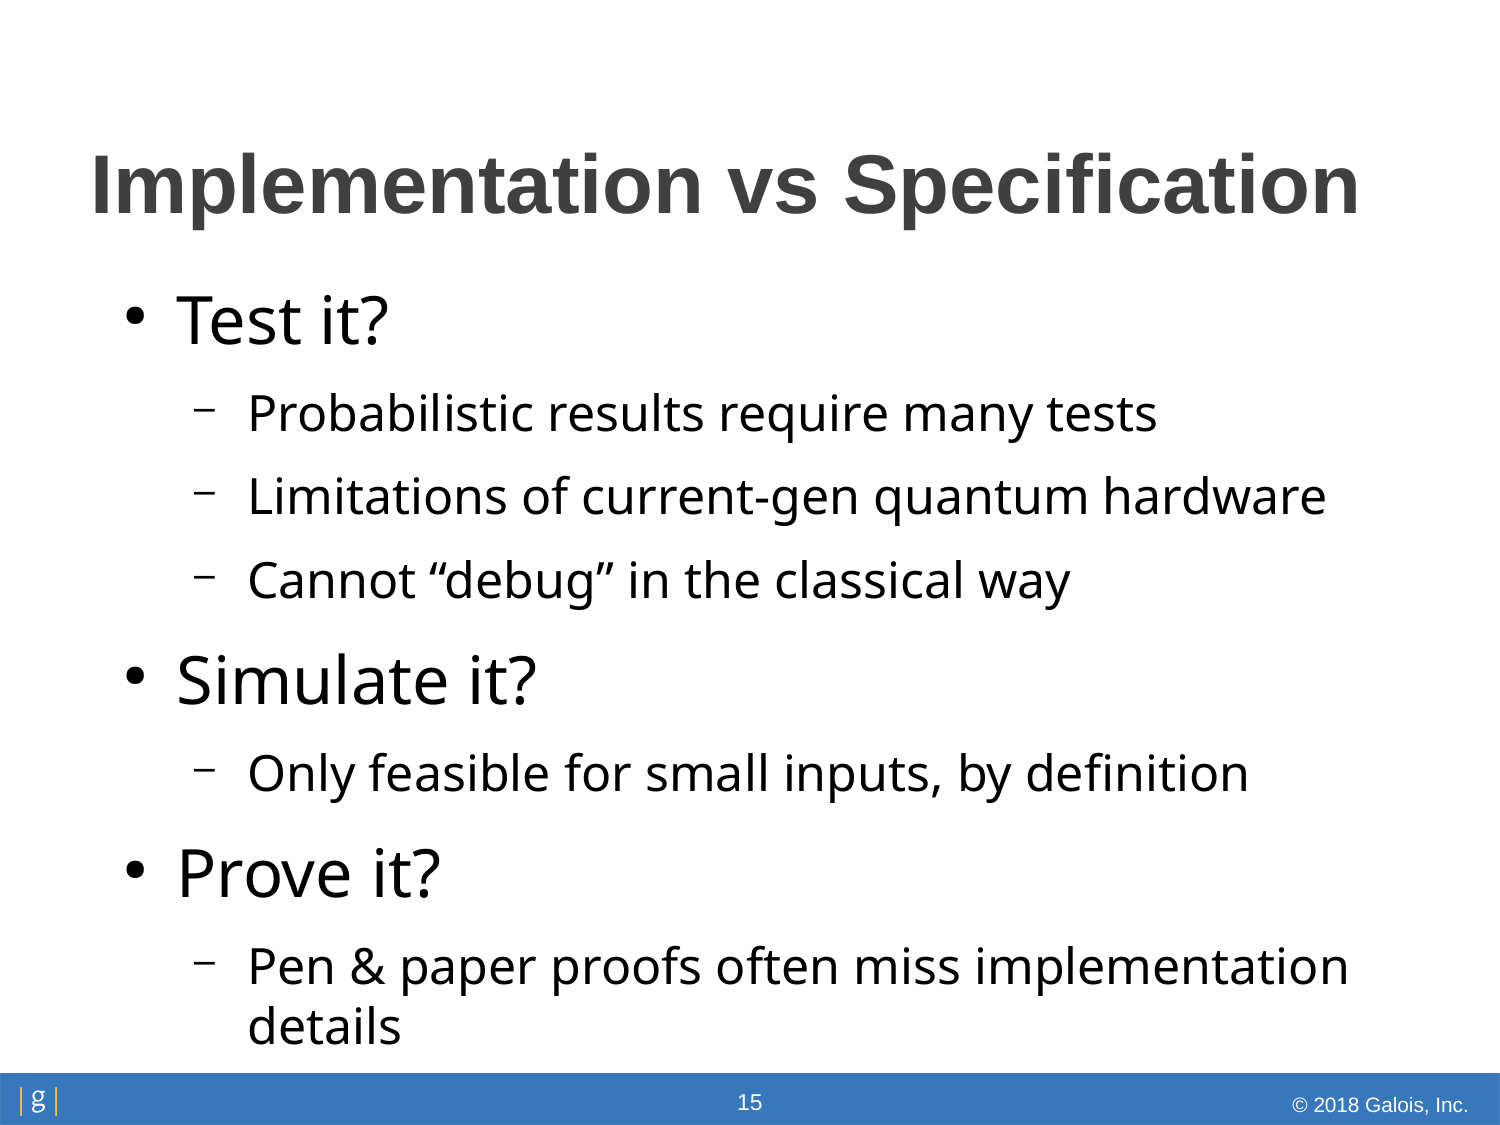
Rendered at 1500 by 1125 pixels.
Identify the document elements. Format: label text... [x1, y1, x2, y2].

title Implementation vs Specification [75, 120, 1425, 240]
list Test it? Probabilistic results require many tests Limitations of current-gen quantum hardware Cannot “debug” in the classical way Simulate it? Only feasible for small inputs, by definition Prove it? Pen & paper proofs often miss implementation details [90, 270, 1441, 945]
picture [20, 1087, 57, 1116]
